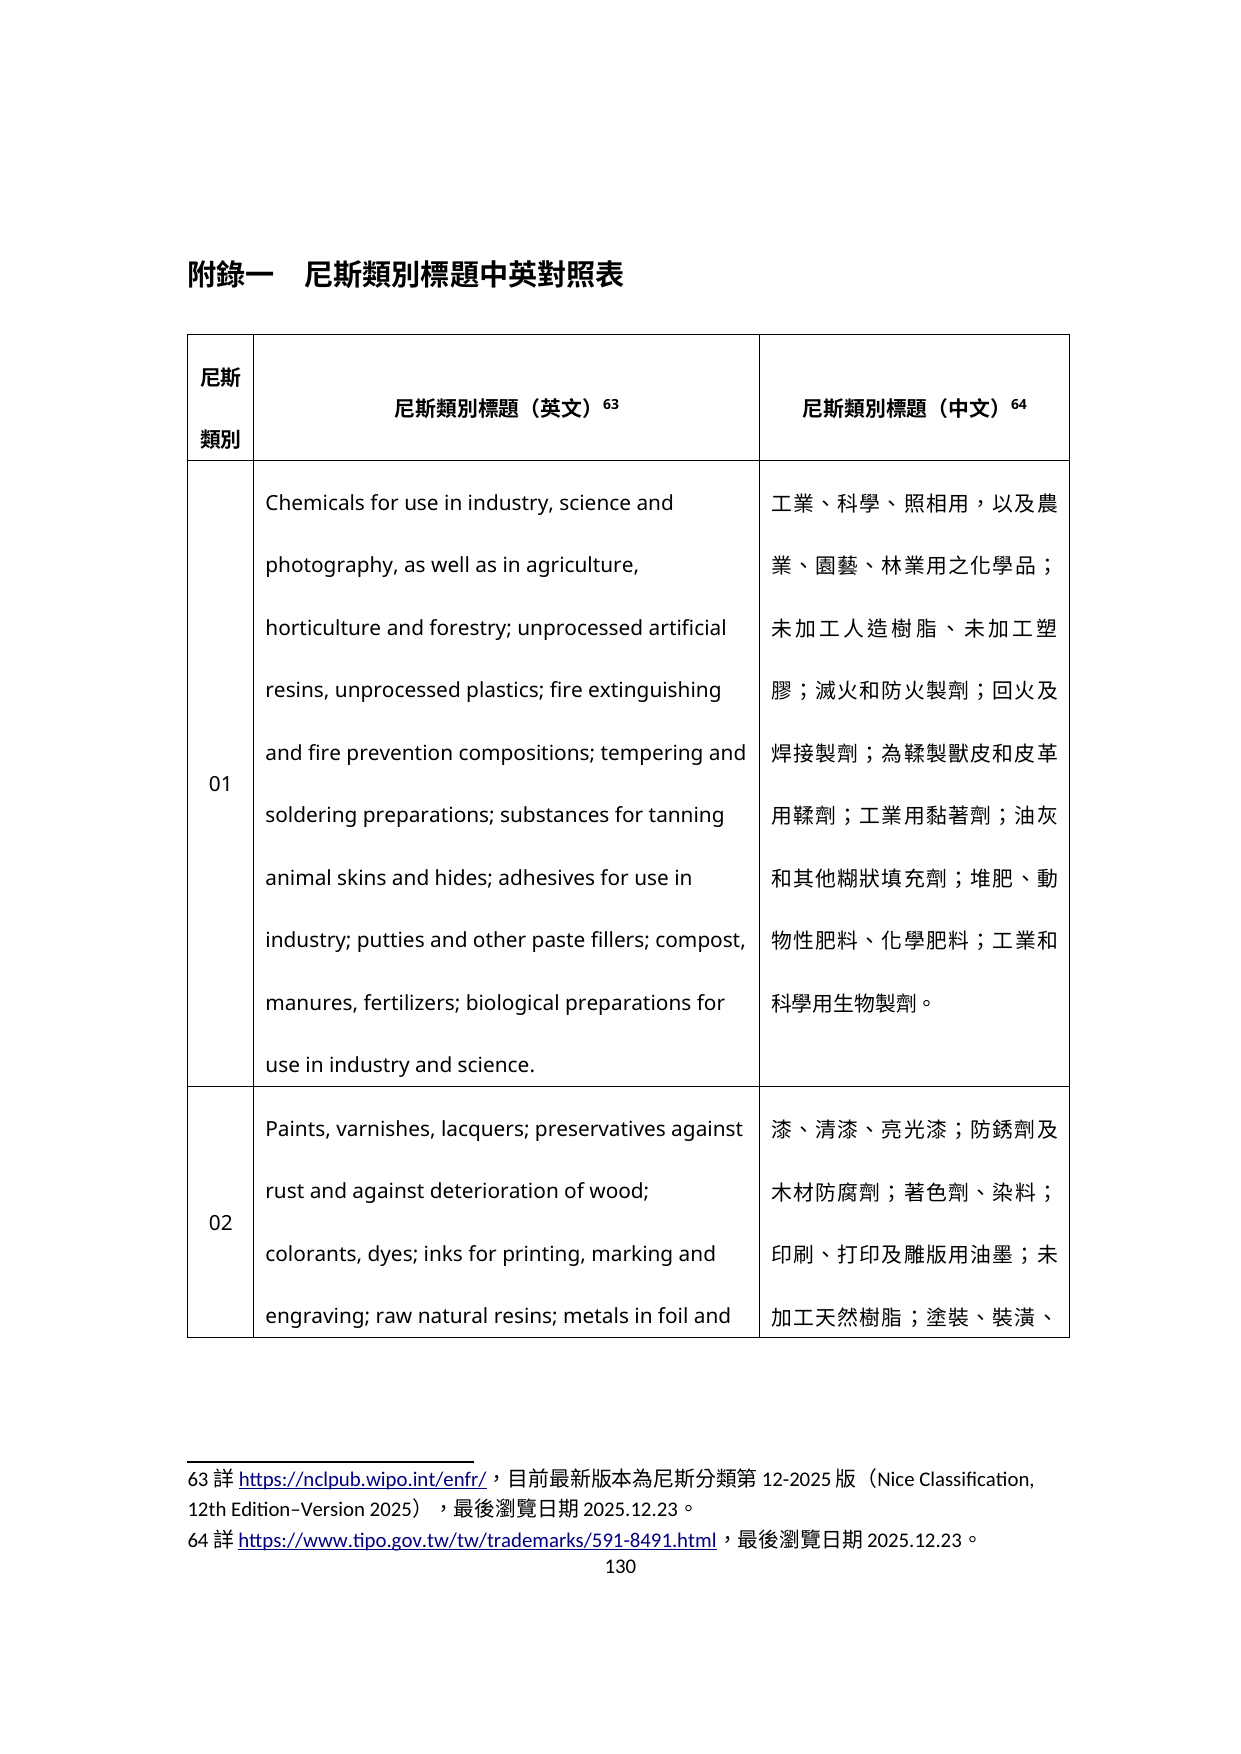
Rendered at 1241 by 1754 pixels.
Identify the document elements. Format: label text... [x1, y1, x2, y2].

table_header 尼斯類別標題（英文） [254, 335, 759, 460]
table_cell 工業、科學、照相用，以及農業、園藝、林業用之化學品；未加工人造樹脂、未加工塑膠；滅火和防火製劑；回火及焊接製劑；為鞣製獸皮和皮革用鞣劑；工業用黏著劑；油灰和其他糊狀填充劑；堆肥、動物性肥料、化學肥料；工業和科學用生物製劑。 [760, 461, 1069, 1086]
table_cell Chemicals for use in industry, science and photography, as well as in agriculture, horticulture and forestry; unprocessed artificial resins, unprocessed plastics; fire extinguishing and fire prevention compositions; tempering and soldering preparations; substances for tanning animal skins and hides; adhesives for use in industry; putties and other paste fillers; compost, manures, fertilizers; biological preparations for use in industry and science. [254, 461, 759, 1086]
table_cell 01 [188, 461, 253, 1086]
table_header 尼斯類別標題（中文） [760, 335, 1069, 460]
table_cell 02 [188, 1087, 253, 1337]
subtitle 附錄一 尼斯類別標題中英對照表 [187, 231, 1053, 294]
table_cell Paints, varnishes, lacquers; preservatives against rust and against deterioration of wood; colorants, dyes; inks for printing, marking and engraving; raw natural resins; metals in foil and [254, 1087, 759, 1337]
table_header 尼斯類別 [188, 335, 253, 460]
table_cell 漆、清漆、亮光漆；防銹劑及木材防腐劑；著色劑、染料；印刷、打印及雕版用油墨；未加工天然樹脂；塗裝、裝潢、 [760, 1087, 1069, 1337]
